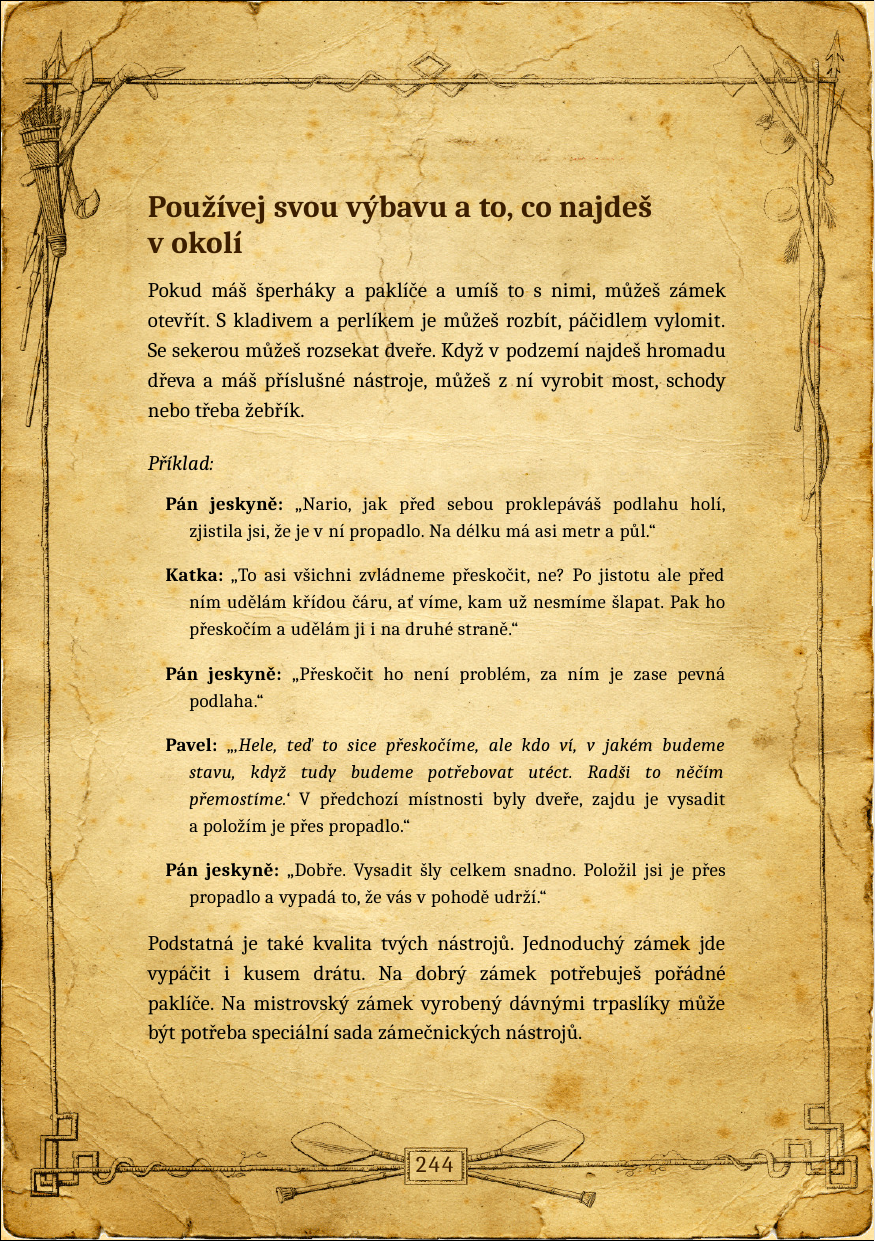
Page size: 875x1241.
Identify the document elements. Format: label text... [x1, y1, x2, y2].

text Pán jeskyně: „Přeskočit ho není problém, za ním je zase pevná podlaha.“ [165, 663, 726, 712]
text Příklad: [148, 452, 726, 476]
text Podstatná je také kvalita tvých nástrojů. Jednoduchý zámek jde vypáčit i⁠ kusem drátu. Na dobrý zámek potřebuješ pořádné paklíče. Na mistrovský zámek vyrobený dávnými trpaslíky může být potřeba speciální sada zámečnických nástrojů. [148, 931, 726, 1045]
subtitle Používej svou výbavu a⁠ to, co najdeš v⁠ okolí [148, 189, 726, 261]
text Pán jeskyně: „Nario, jak před sebou proklepáváš podlahu holí, zjistila jsi, že je v⁠ ní propadlo. Na délku má asi metr a⁠ půl.“ [165, 493, 726, 542]
text Katka: „To asi všichni zvládneme přeskočit, ne? Po jistotu ale před ním udělám křídou čáru, ať víme, kam už nesmíme šlapat. Pak ho přeskočím a⁠ udělám ji i⁠ na druhé straně.“ [165, 565, 726, 640]
text Pavel: „‚Hele, teď to sice přeskočíme, ale kdo ví, v⁠ jakém budeme stavu, když tudy budeme potřebovat utéct. Radši to něčím přemostíme.‘ V⁠ předchozí místnosti byly dveře, zajdu je vysadit a⁠ položím je přes propadlo.“ [165, 735, 726, 837]
text Pokud máš šperháky a⁠ paklíče a⁠ umíš to s⁠ nimi, můžeš zámek otevřít. S⁠ kladivem a⁠ perlíkem je můžeš rozbít, páčidlem vylomit. Se sekerou můžeš rozsekat dveře. Když v⁠ podzemí najdeš hromadu dřeva a⁠ máš příslušné nástroje, můžeš z⁠ ní vyrobit most, schody nebo třeba žebřík. [148, 279, 726, 422]
text Pán jeskyně: „Dobře. Vysadit šly celkem snadno. Položil jsi je přes propadlo a⁠ vypadá to, že vás v⁠ pohodě udrží.“ [165, 860, 726, 908]
picture [1, 1, 874, 1240]
